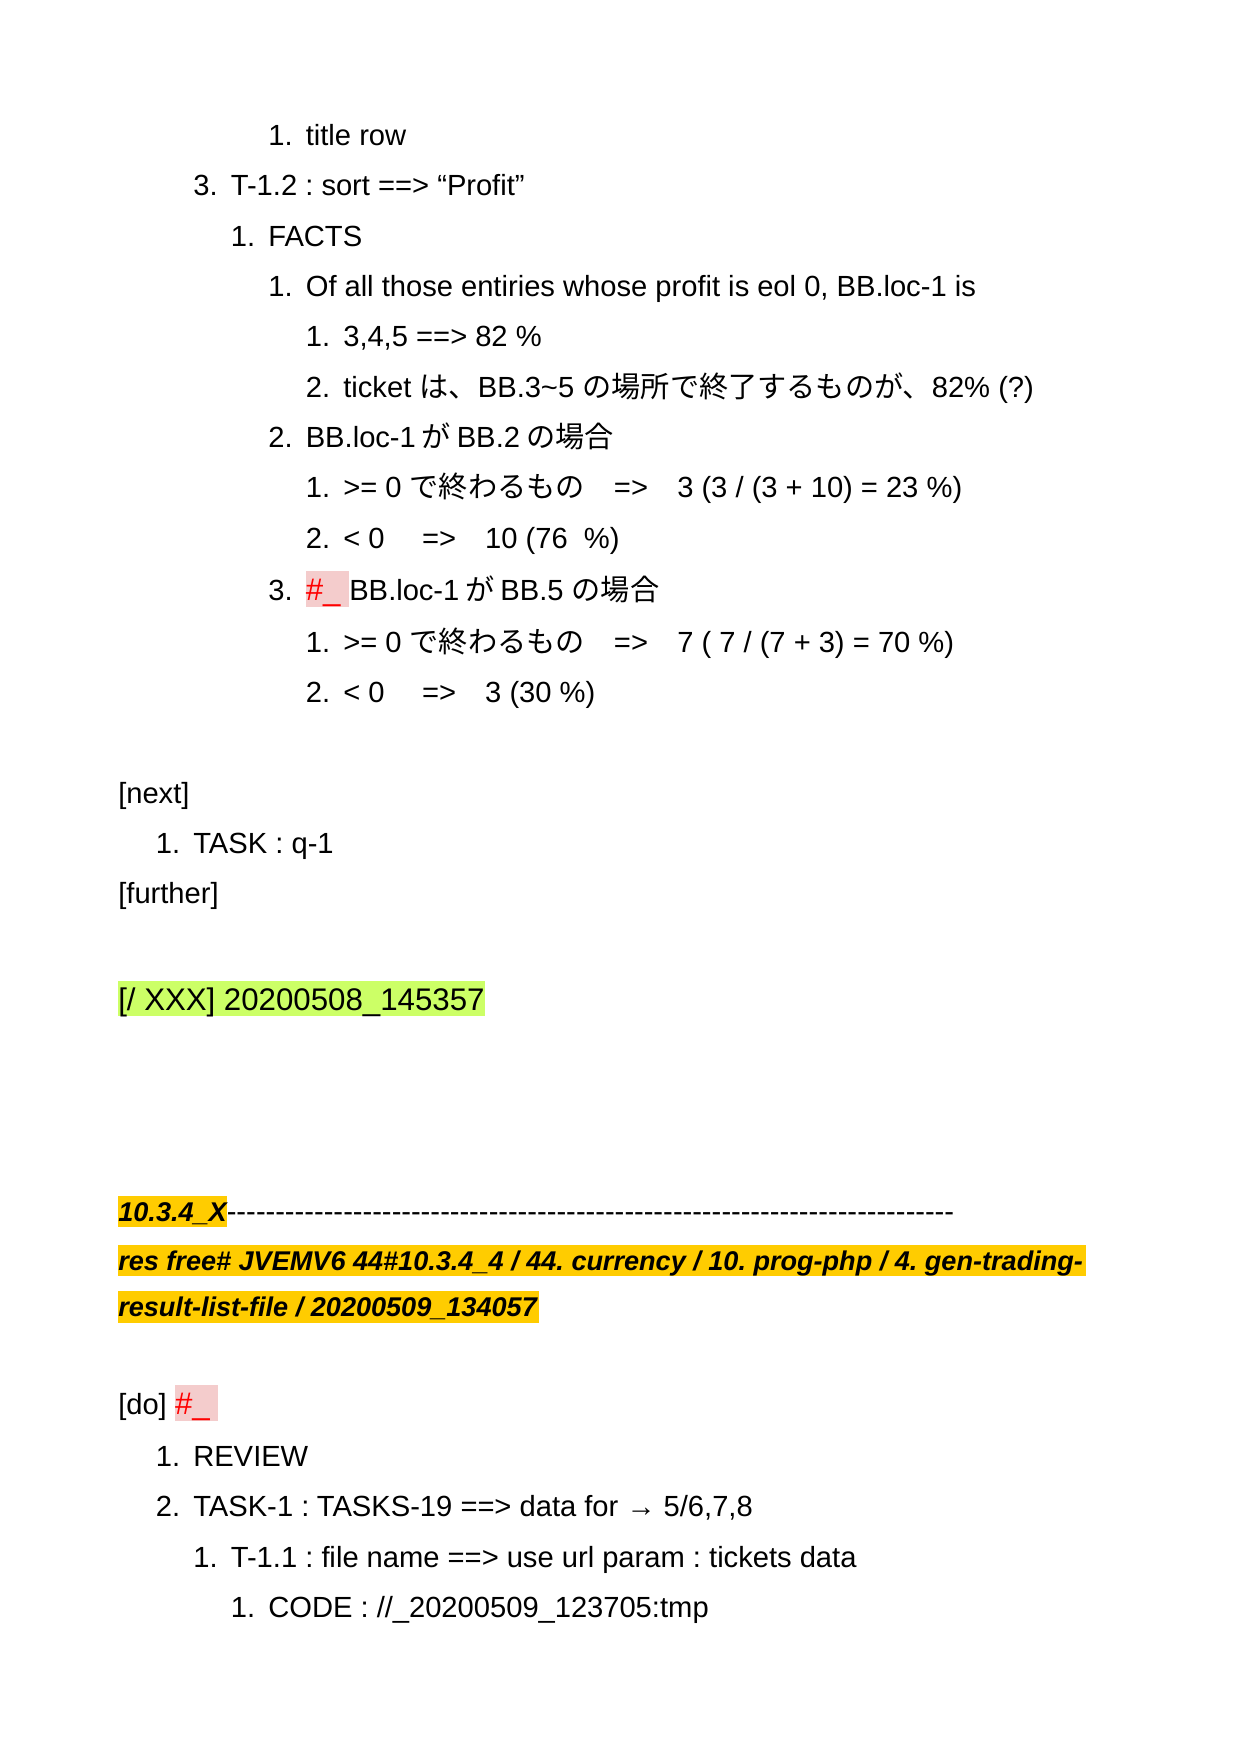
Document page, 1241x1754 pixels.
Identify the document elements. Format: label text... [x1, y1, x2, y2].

list T-1.2 : sort ==> “Profit” [193, 168, 1122, 202]
text [further] [118, 876, 1122, 910]
list T-1.1 : file name ==> use url param : tickets data [193, 1539, 1122, 1573]
list 3,4,5 ==> 82 % [306, 319, 1122, 353]
list title row [268, 118, 1122, 152]
list < 0 => 3 (30 %) [306, 675, 1122, 709]
list CODE : //_20200509_123705:tmp [231, 1590, 1122, 1623]
text [/ XXX] 20200508_145357 [118, 927, 1122, 1016]
list BB.loc-1がBB.2の場合 [268, 420, 1122, 453]
list < 0 => 10 (76 %) [306, 521, 1122, 554]
list ticket は、BB.3~5 の場所で終了するものが、82% (?) [306, 370, 1122, 403]
text res free# JVEMV6 44#10.3.4_4 / 44. currency / 10. prog-php / 4. gen-trading-result-list-file / 20200509_134057 [118, 1244, 1122, 1323]
list TASK-1 : TASKS-19 ==> data for → 5/6,7,8 [156, 1489, 1122, 1523]
list REVIEW [156, 1439, 1122, 1472]
list Of all those entiries whose profit is eol 0, BB.loc-1 is [268, 269, 1122, 303]
text [do] #_ [118, 1385, 1122, 1421]
list #_ BB.loc-1がBB.5 の場合 [268, 571, 1122, 607]
list FACTS [231, 219, 1122, 252]
text [next] [118, 776, 1122, 809]
list >= 0 で終わるもの => 7 ( 7 / (7 + 3) = 70 %) [306, 625, 1122, 658]
list TASK : q-1 [156, 826, 1122, 859]
list >= 0 で終わるもの => 3 (3 / (3 + 10) = 23 %) [306, 470, 1122, 504]
text 10.3.4_X--------------------------------------------------------------------------- [118, 1194, 1122, 1228]
